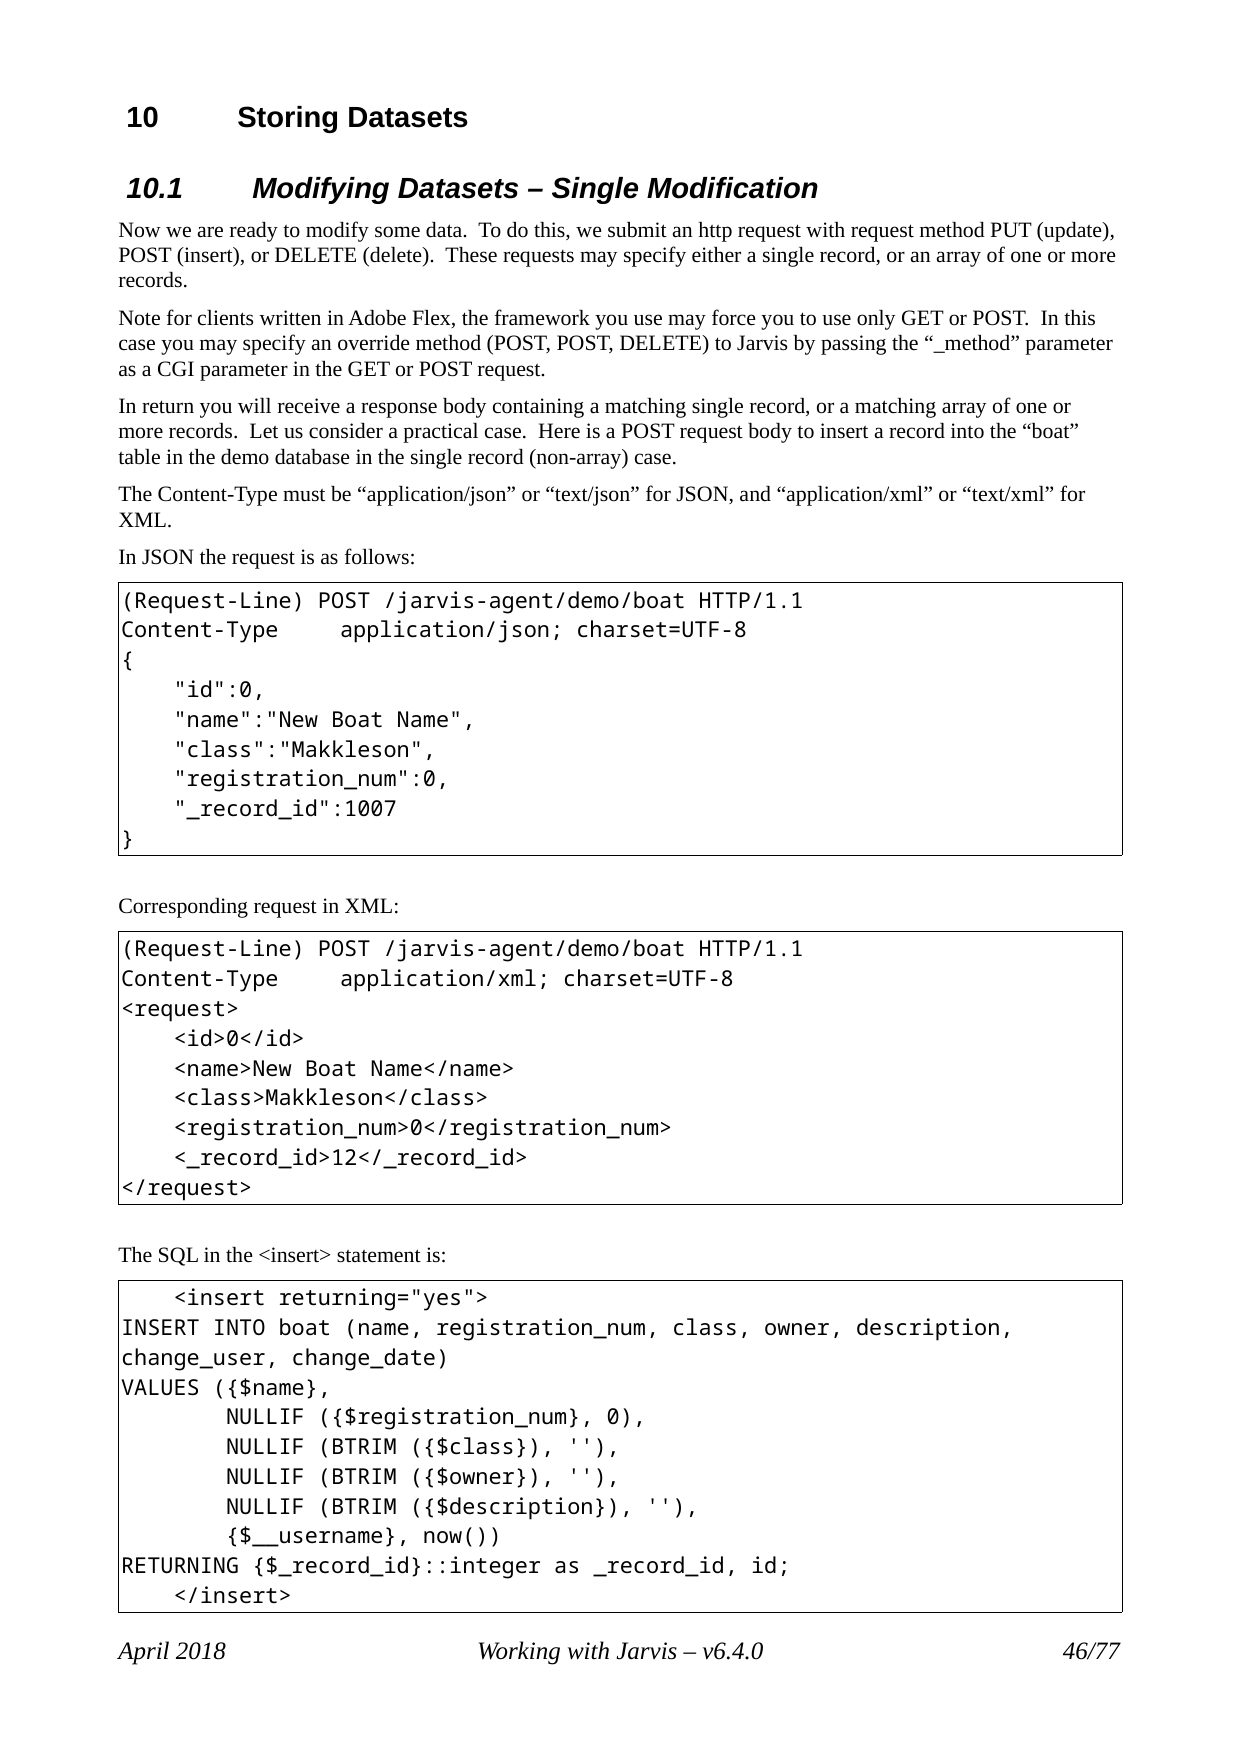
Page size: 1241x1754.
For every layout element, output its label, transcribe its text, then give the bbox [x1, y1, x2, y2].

text INSERT INTO boat (name, registration_num, class, owner, description, change_user, change_date) [119, 1309, 1122, 1369]
text { [119, 642, 1122, 671]
text In return you will receive a response body containing a matching single record, or a matching array of one or more records. Let us consider a practical case. Here is a POST request body to insert a record into the “boat” table in the demo database in the single record (non-array) case. [118, 393, 1122, 469]
text In JSON the request is as follows: [118, 544, 1122, 569]
text <class>Makkleson</class> [119, 1080, 1122, 1109]
text Now we are ready to modify some data. To do this, we submit an http request with request method PUT (update), POST (insert), or DELETE (delete). These requests may specify either a single record, or an array of one or more records. [118, 217, 1122, 293]
text The Content-Type must be “application/json” or “text/json” for JSON, and “application/xml” or “text/xml” for XML. [118, 481, 1122, 532]
text RETURNING {$_record_id}::integer as _record_id, id; [119, 1548, 1122, 1577]
subtitle Modifying Datasets – Single Modification [118, 171, 1122, 204]
text Content-Type application/xml; charset=UTF-8 [119, 961, 1122, 990]
text Content-Type application/json; charset=UTF-8 [119, 612, 1122, 642]
text (Request-Line) POST /jarvis-agent/demo/boat HTTP/1.1 [119, 583, 1122, 612]
text <_record_id>12</_record_id> [119, 1139, 1122, 1169]
text "class":"Makkleson", [119, 731, 1122, 761]
text VALUES ({$name}, [119, 1369, 1122, 1399]
text Corresponding request in XML: [118, 893, 1122, 918]
text </insert> [119, 1577, 1122, 1612]
text Note for clients written in Adobe Flex, the framework you use may force you to use only GET or POST. In this case you may specify an override method (POST, POST, DELETE) to Jarvis by passing the “_method” parameter as a CGI parameter in the GET or POST request. [118, 305, 1122, 381]
subtitle Storing Datasets [118, 100, 1122, 133]
text <id>0</id> [119, 1020, 1122, 1050]
text "id":0, [119, 671, 1122, 701]
text </request> [119, 1169, 1122, 1204]
text <name>New Boat Name</name> [119, 1050, 1122, 1080]
text NULLIF (BTRIM ({$class}), ''), [119, 1428, 1122, 1458]
text <request> [119, 990, 1122, 1020]
text (Request-Line) POST /jarvis-agent/demo/boat HTTP/1.1 [119, 932, 1122, 961]
text <insert returning="yes"> [119, 1281, 1122, 1309]
text NULLIF (BTRIM ({$description}), ''), [119, 1488, 1122, 1518]
text "name":"New Boat Name", [119, 701, 1122, 731]
text <registration_num>0</registration_num> [119, 1109, 1122, 1139]
text NULLIF (BTRIM ({$owner}), ''), [119, 1458, 1122, 1488]
text The SQL in the <insert> statement is: [118, 1242, 1122, 1267]
text NULLIF ({$registration_num}, 0), [119, 1399, 1122, 1428]
text "registration_num":0, "_record_id":1007 } [119, 761, 1122, 855]
text {$__username}, now()) [119, 1518, 1122, 1548]
